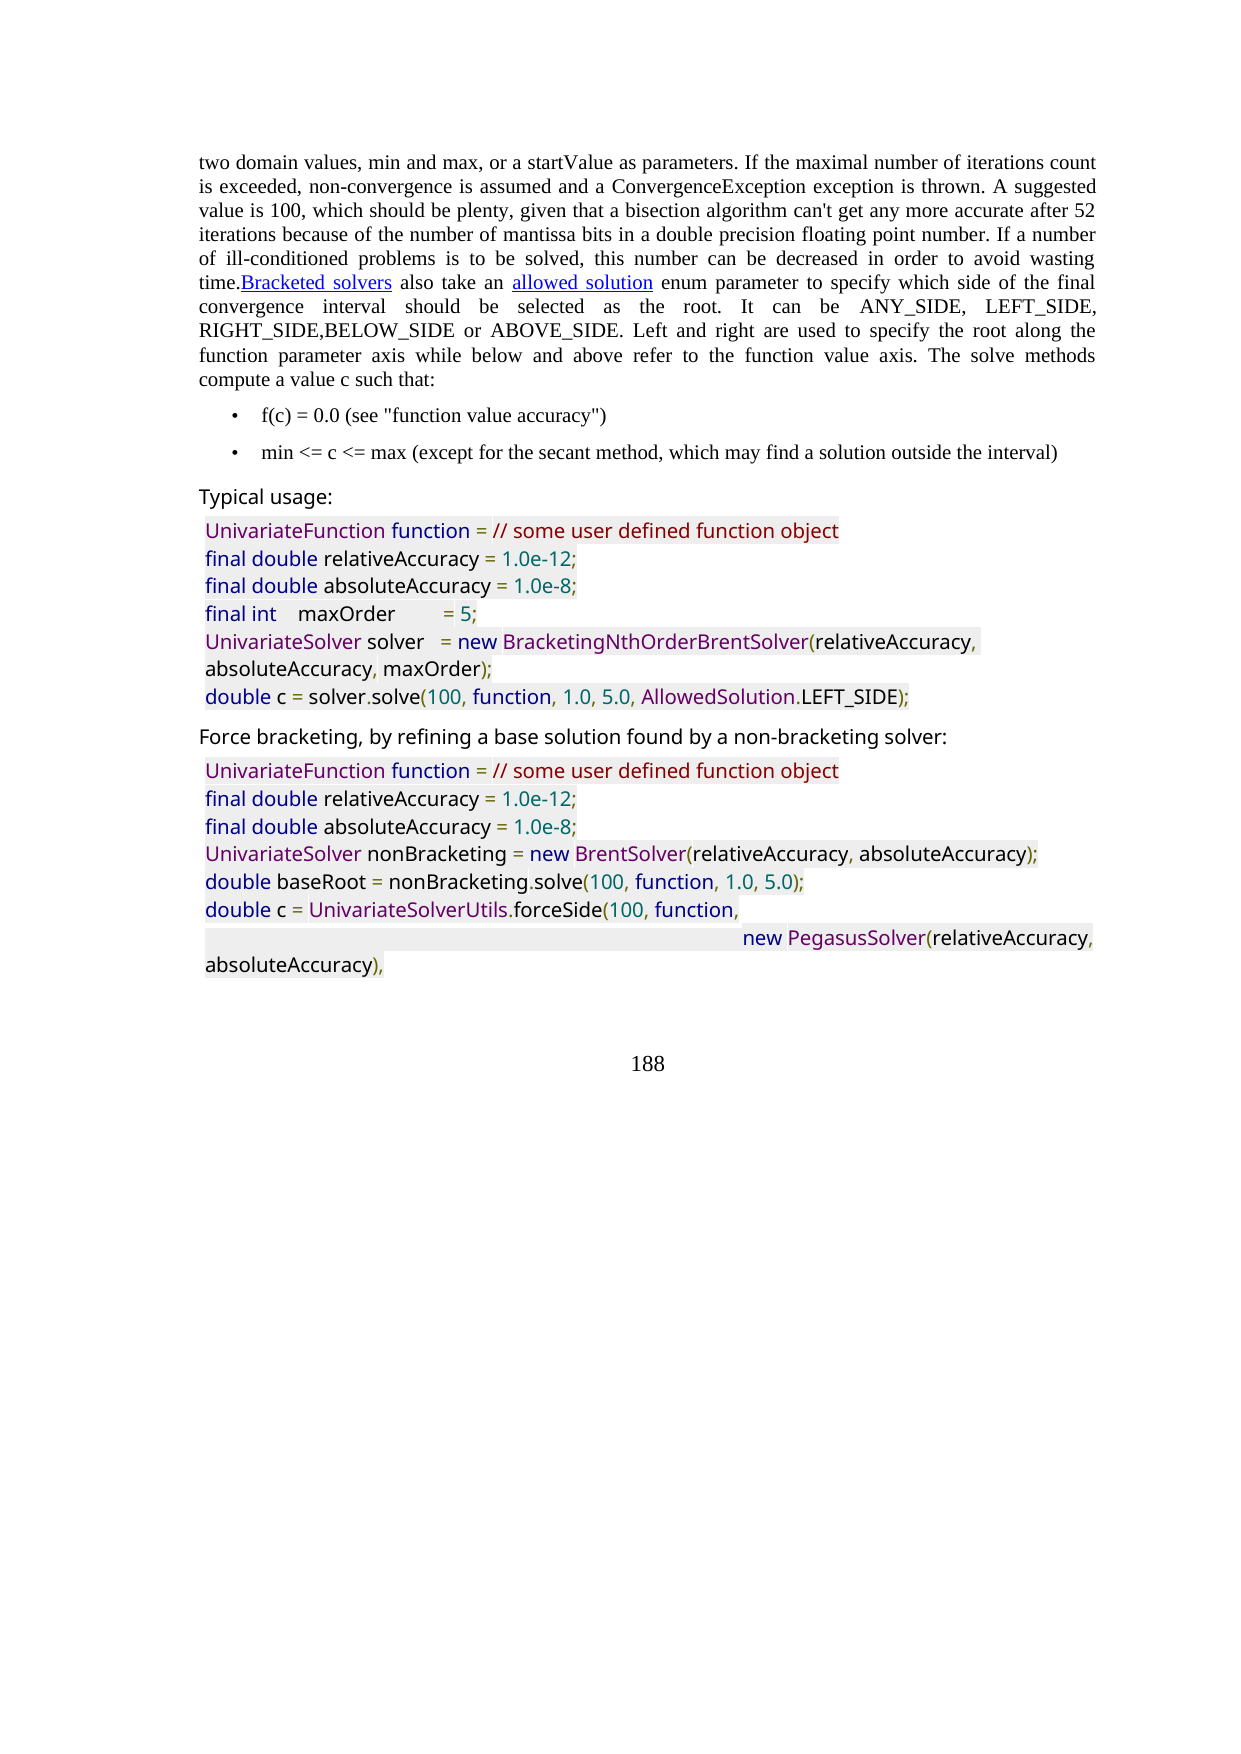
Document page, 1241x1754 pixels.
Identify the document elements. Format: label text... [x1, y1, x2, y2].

text final int maxOrder = 5; [205, 599, 1097, 627]
text UnivariateFunction function = // some user defined function object [205, 757, 1097, 784]
text Typical usage: [198, 482, 1097, 510]
text double baseRoot = nonBracketing.solve(100, function, 1.0, 5.0); [205, 868, 1097, 895]
text final double relativeAccuracy = 1.0e-12; [205, 544, 1097, 572]
text UnivariateSolver solver = new BracketingNthOrderBrentSolver(relativeAccuracy, absoluteAccuracy, maxOrder); [205, 627, 1097, 683]
text final double relativeAccuracy = 1.0e-12; [205, 784, 1097, 812]
text new PegasusSolver(relativeAccuracy, absoluteAccuracy), [205, 923, 1097, 978]
text two domain values, min and max, or a startValue as parameters. If the maximal number of iterations count is exceeded, non-convergence is assumed and a ConvergenceException exception is thrown. A suggested value is 100, which should be plenty, given that a bisection algorithm can't get any more accurate after 52 iterations because of the number of mantissa bits in a double precision floating point number. If a number of ill-conditioned problems is to be solved, this number can be decreased in order to avoid wasting time.Bracketed solvers also take an allowed solution enum parameter to specify which side of the final convergence interval should be selected as the root. It can be ANY_SIDE, LEFT_SIDE, RIGHT_SIDE,BELOW_SIDE or ABOVE_SIDE. Left and right are used to specify the root along the function parameter axis while below and above refer to the function value axis. The solve methods compute a value c such that: [198, 150, 1097, 391]
list f(c) = 0.0 (see "function value accuracy") [232, 403, 1108, 427]
text double c = solver.solve(100, function, 1.0, 5.0, AllowedSolution.LEFT_SIDE); [205, 683, 1097, 710]
list min <= c <= max (except for the secant method, which may find a solution outside the interval) [232, 440, 1108, 464]
text double c = UnivariateSolverUtils.forceSide(100, function, [205, 895, 1097, 923]
text final double absoluteAccuracy = 1.0e-8; [205, 572, 1097, 599]
text UnivariateFunction function = // some user defined function object [205, 516, 1097, 544]
text UnivariateSolver nonBracketing = new BrentSolver(relativeAccuracy, absoluteAccuracy); [205, 840, 1097, 868]
text Force bracketing, by refining a base solution found by a non-bracketing solver: [198, 723, 1097, 751]
text final double absoluteAccuracy = 1.0e-8; [205, 812, 1097, 840]
